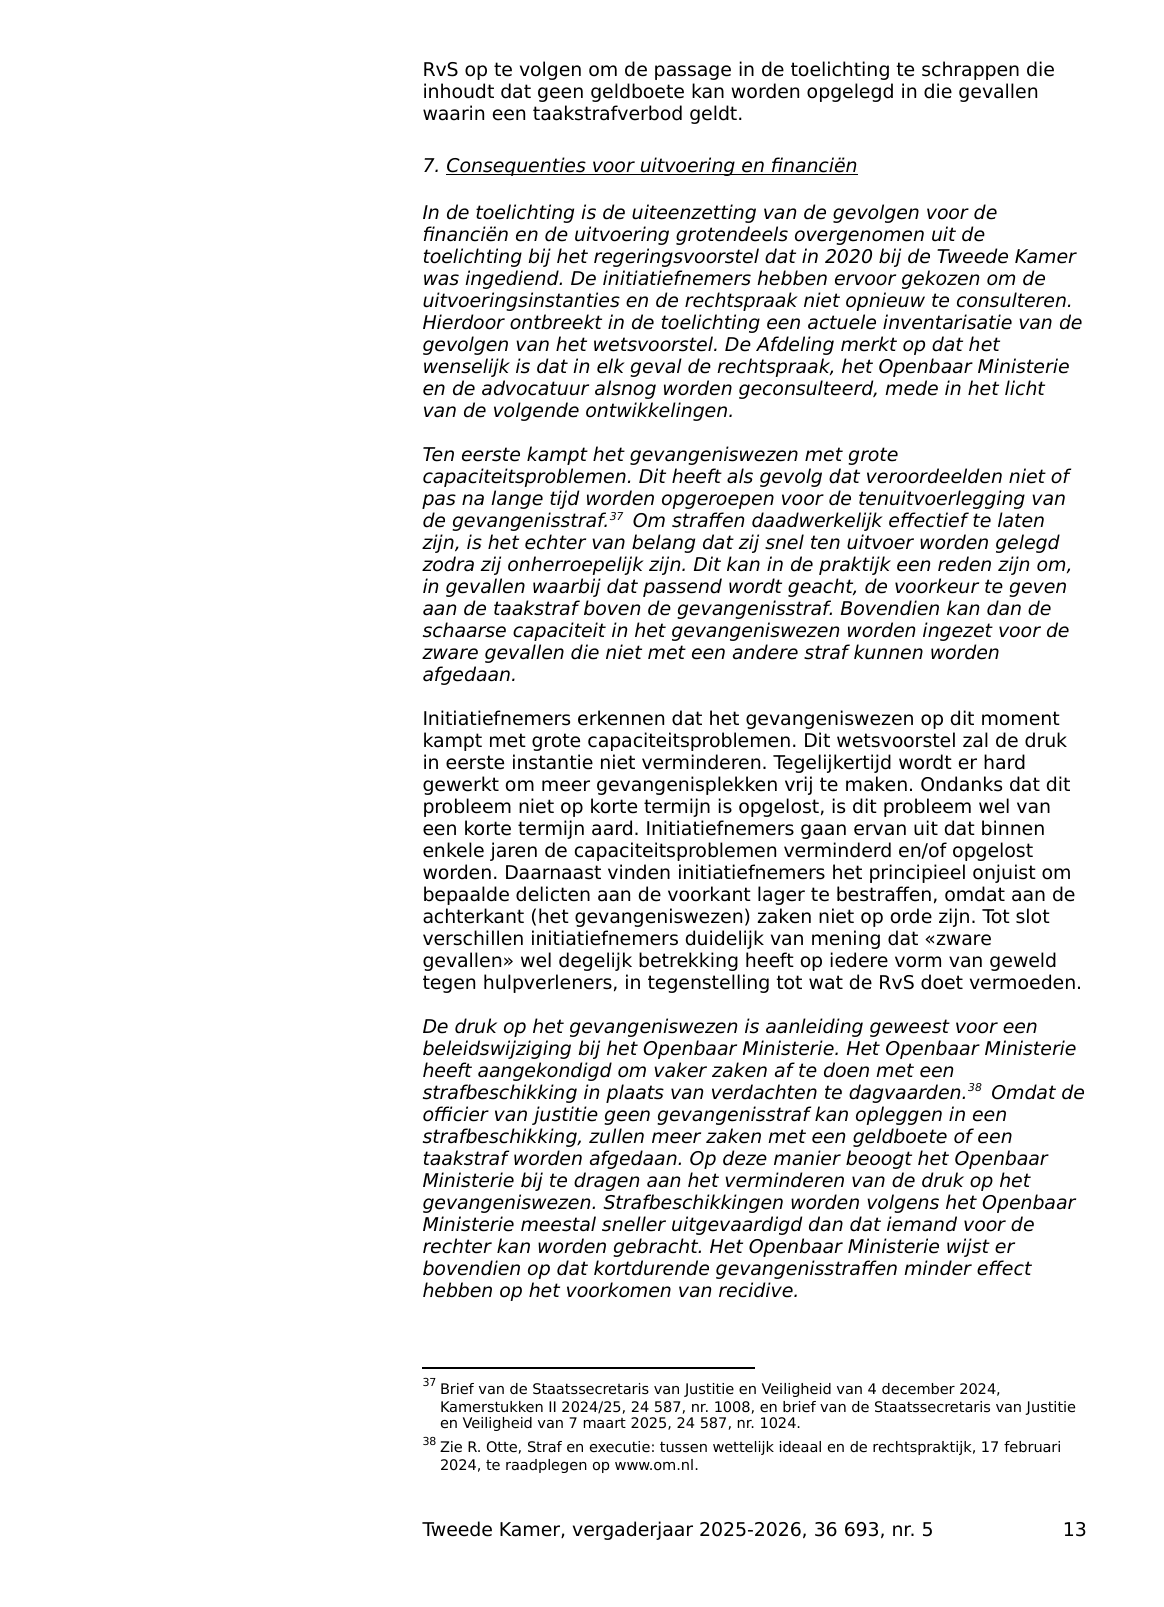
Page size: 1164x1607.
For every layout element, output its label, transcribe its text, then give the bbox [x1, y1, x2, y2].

text Brief van de Staatssecretaris van Justitie en Veiligheid van 4 december 2024, Kamerstukken II 2024/25, 24 587, nr. 1008, en brief van de Staatssecretaris van Justitie en Veiligheid van 7 maart 2025, 24 587, nr. 1024. [422, 1377, 1087, 1432]
text In de toelichting is de uiteenzetting van de gevolgen voor de financiën en de uitvoering grotendeels overgenomen uit de toelichting bij het regeringsvoorstel dat in 2020 bij de Tweede Kamer was ingediend. De initiatiefnemers hebben ervoor gekozen om de uitvoeringsinstanties en de rechtspraak niet opnieuw te consulteren. Hierdoor ontbreekt in de toelichting een actuele inventarisatie van de gevolgen van het wetsvoorstel. De Afdeling merkt op dat het wenselijk is dat in elk geval de rechtspraak, het Openbaar Ministerie en de advocatuur alsnog worden geconsulteerd, mede in het licht van de volgende ontwikkelingen. [422, 202, 1087, 422]
text Ten eerste kampt het gevangeniswezen met grote capaciteitsproblemen. Dit heeft als gevolg dat veroordeelden niet of pas na lange tijd worden opgeroepen voor de tenuitvoerlegging van de gevangenisstraf. Om straffen daadwerkelijk effectief te laten zijn, is het echter van belang dat zij snel ten uitvoer worden gelegd zodra zij onherroepelijk zijn. Dit kan in de praktijk een reden zijn om, in gevallen waarbij dat passend wordt geacht, de voorkeur te geven aan de taakstraf boven de gevangenisstraf. Bovendien kan dan de schaarse capaciteit in het gevangeniswezen worden ingezet voor de zware gevallen die niet met een andere straf kunnen worden afgedaan. [422, 444, 1087, 686]
text RvS op te volgen om de passage in de toelichting te schrappen die inhoudt dat geen geldboete kan worden opgelegd in die gevallen waarin een taakstrafverbod geldt. [422, 59, 1087, 125]
subtitle 7. Consequenties voor uitvoering en financiën [422, 155, 1087, 177]
text Initiatiefnemers erkennen dat het gevangeniswezen op dit moment kampt met grote capaciteitsproblemen. Dit wetsvoorstel zal de druk in eerste instantie niet verminderen. Tegelijkertijd wordt er hard gewerkt om meer gevangenisplekken vrij te maken. Ondanks dat dit probleem niet op korte termijn is opgelost, is dit probleem wel van een korte termijn aard. Initiatiefnemers gaan ervan uit dat binnen enkele jaren de capaciteitsproblemen verminderd en/of opgelost worden. Daarnaast vinden initiatiefnemers het principieel onjuist om bepaalde delicten aan de voorkant lager te bestraffen, omdat aan de achterkant (het gevangeniswezen) zaken niet op orde zijn. Tot slot verschillen initiatiefnemers duidelijk van mening dat «zware gevallen» wel degelijk betrekking heeft op iedere vorm van geweld tegen hulpverleners, in tegenstelling tot wat de RvS doet vermoeden. [422, 708, 1087, 994]
text De druk op het gevangeniswezen is aanleiding geweest voor een beleidswijziging bij het Openbaar Ministerie. Het Openbaar Ministerie heeft aangekondigd om vaker zaken af te doen met een strafbeschikking in plaats van verdachten te dagvaarden. Omdat de officier van justitie geen gevangenisstraf kan opleggen in een strafbeschikking, zullen meer zaken met een geldboete of een taakstraf worden afgedaan. Op deze manier beoogt het Openbaar Ministerie bij te dragen aan het verminderen van de druk op het gevangeniswezen. Strafbeschikkingen worden volgens het Openbaar Ministerie meestal sneller uitgevaardigd dan dat iemand voor de rechter kan worden gebracht. Het Openbaar Ministerie wijst er bovendien op dat kortdurende gevangenisstraffen minder effect hebben op het voorkomen van recidive. [422, 1016, 1087, 1302]
text Zie R. Otte, Straf en executie: tussen wettelijk ideaal en de rechtspraktijk, 17 februari 2024, te raadplegen op www.om.nl. [422, 1435, 1087, 1474]
